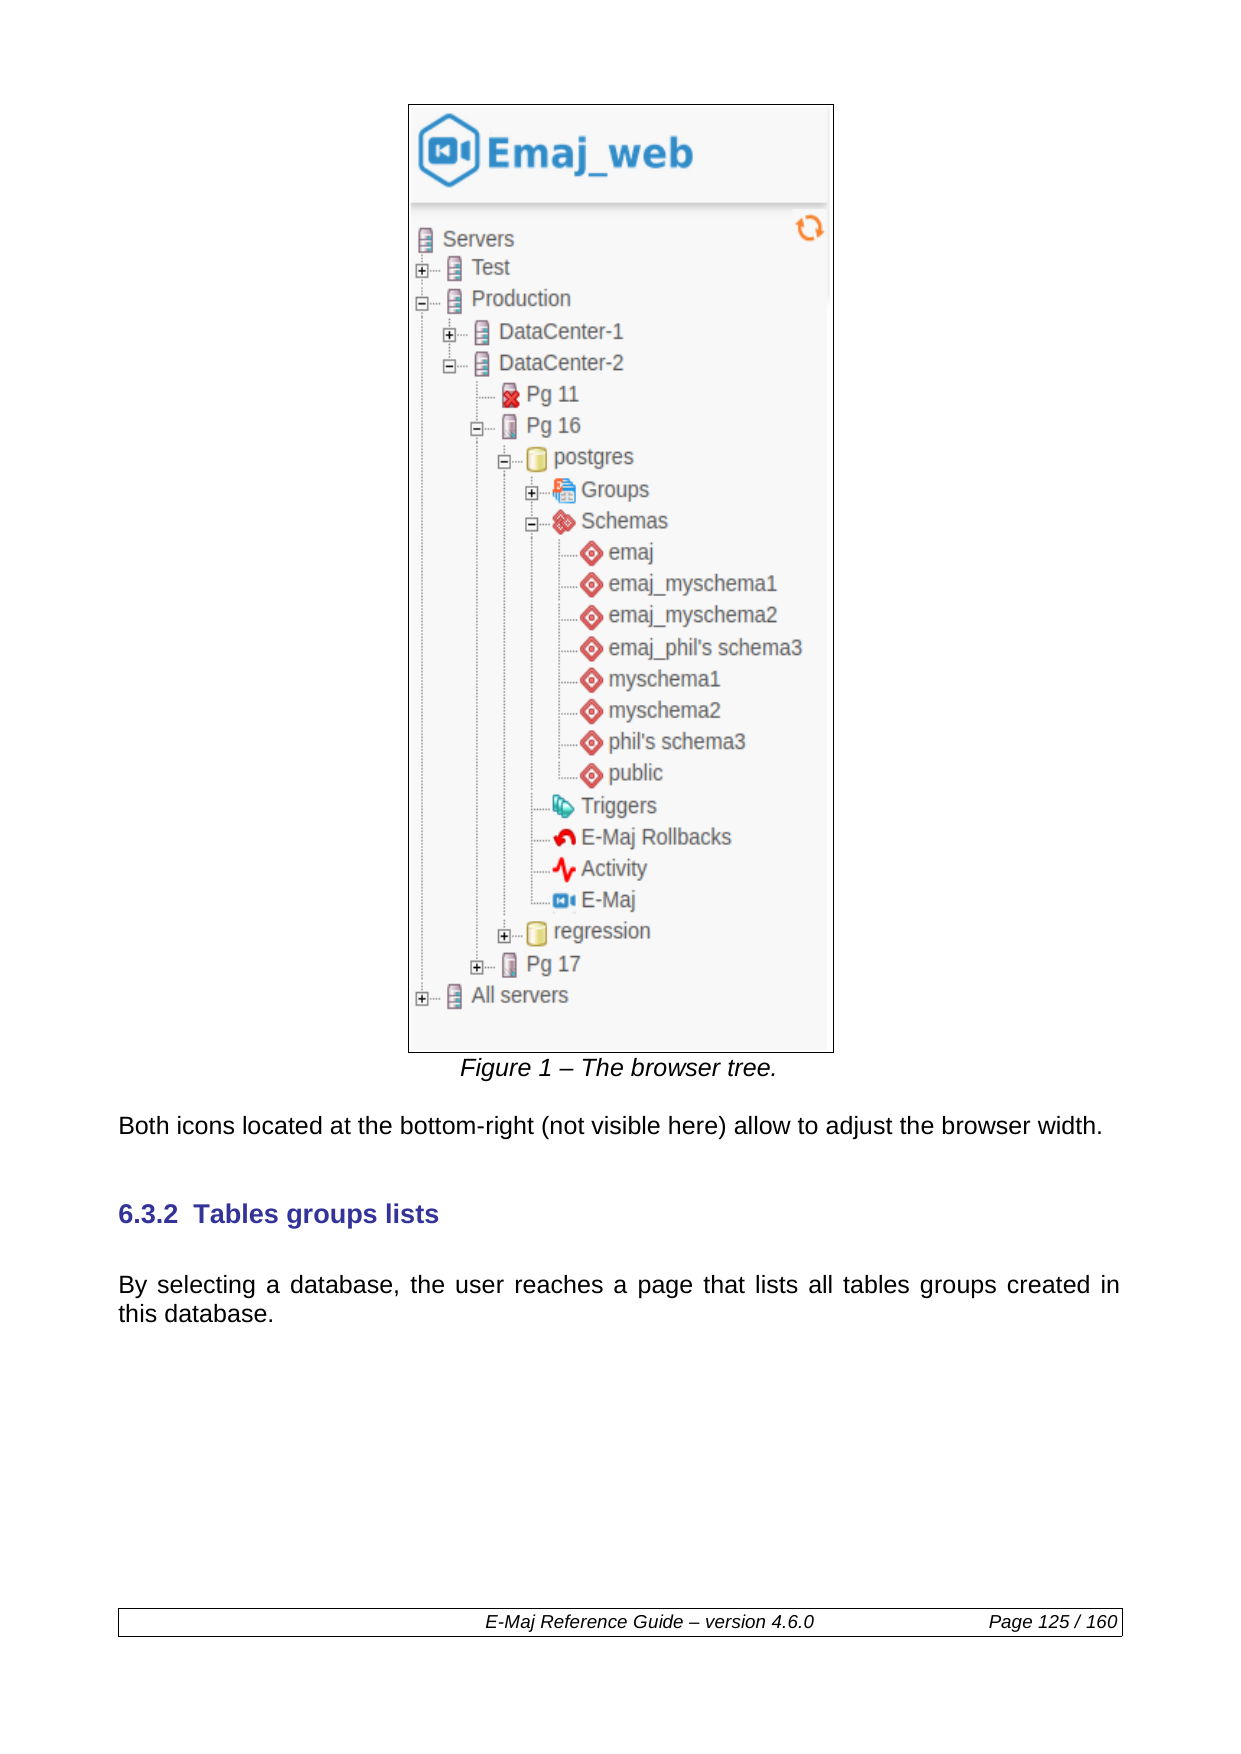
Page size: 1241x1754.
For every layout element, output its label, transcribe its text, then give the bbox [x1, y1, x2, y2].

subtitle Tables groups lists [118, 1198, 1122, 1229]
text Both icons located at the bottom-right (not visible here) allow to adjust the browser width. [118, 1111, 1122, 1139]
text Figure 1 – The browser tree. [118, 884, 1122, 1081]
picture [410, 107, 830, 1050]
text By selecting a database, the user reaches a page that lists all tables groups created in this database. [118, 1270, 1122, 1328]
